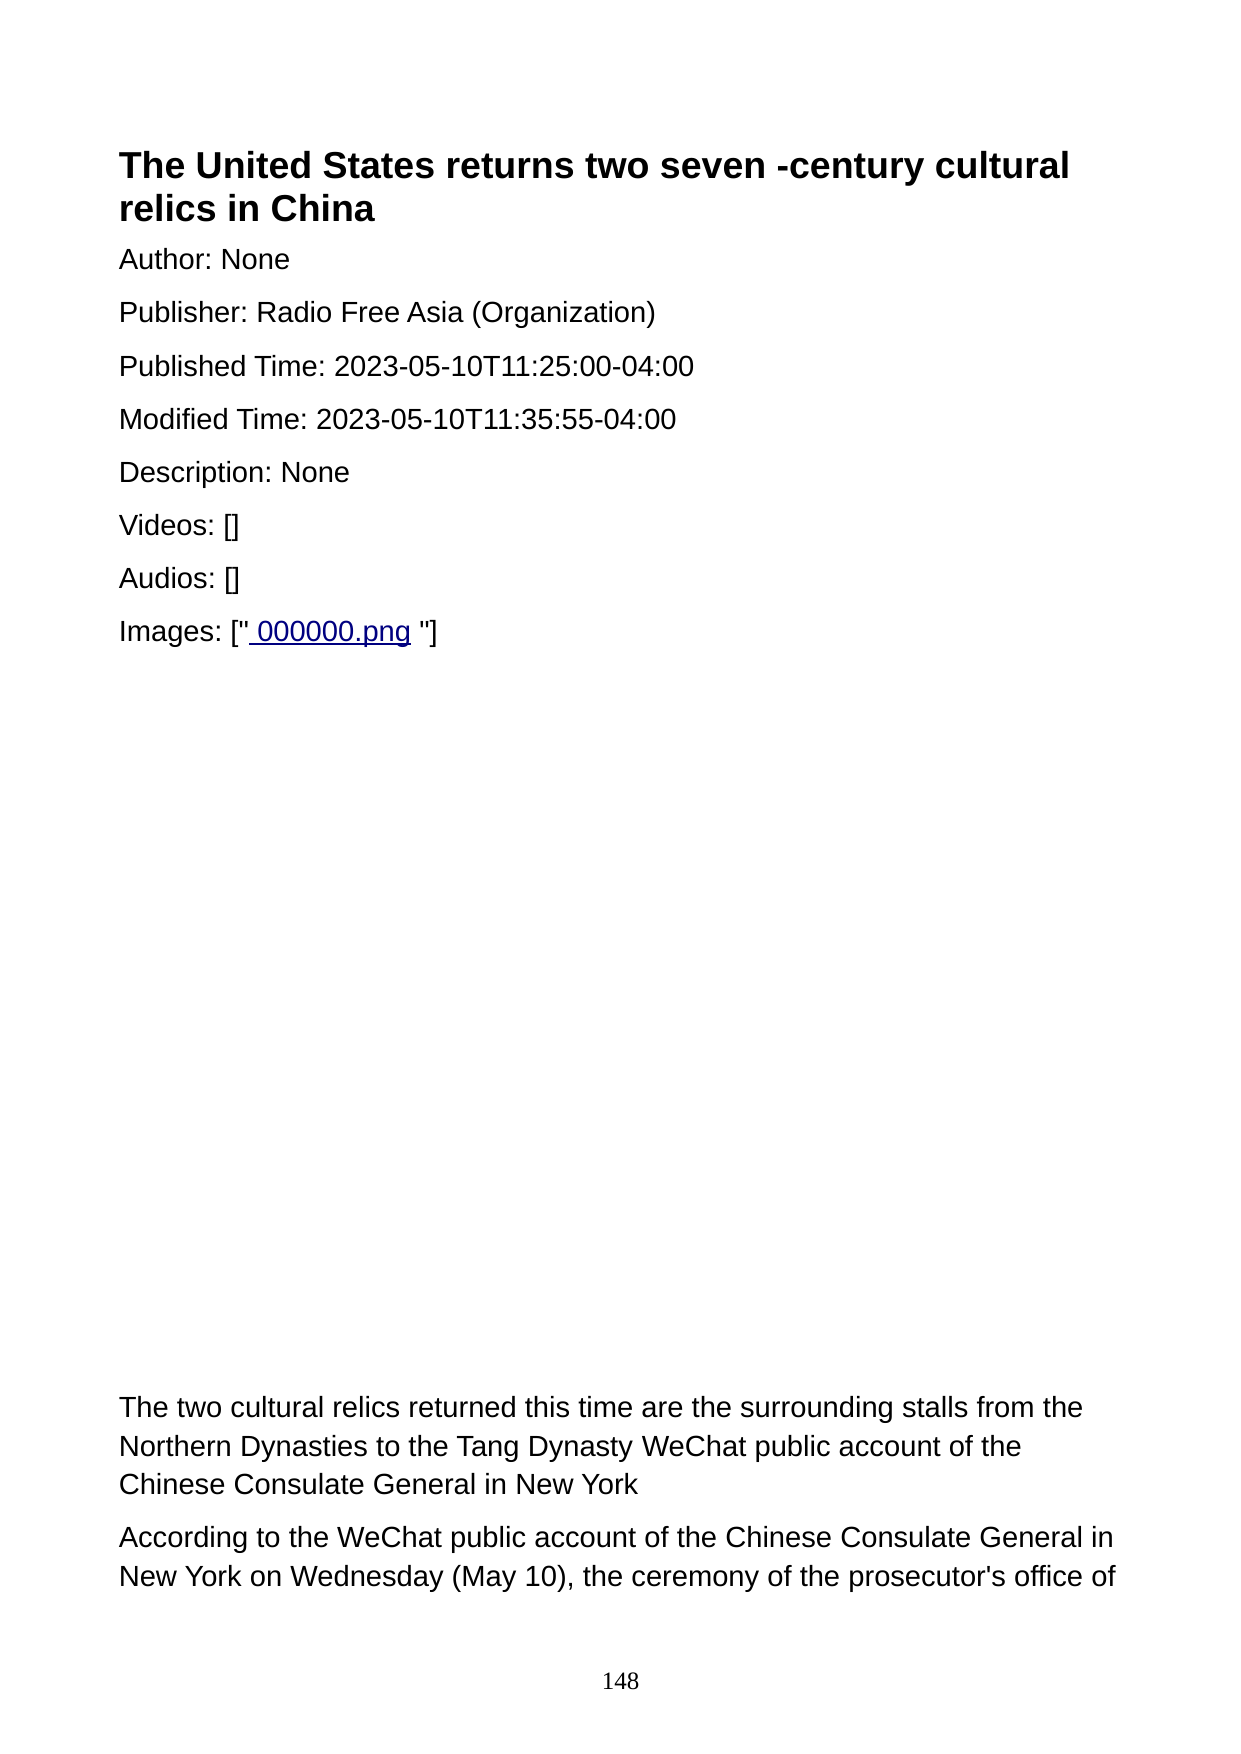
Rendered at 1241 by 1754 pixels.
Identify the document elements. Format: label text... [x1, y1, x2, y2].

text Audios: [] [118, 561, 1122, 594]
text Published Time: 2023-05-10T11:25:00-04:00 [118, 348, 1122, 382]
text Description: None [118, 455, 1122, 488]
text Author: None [118, 242, 1122, 276]
text Publisher: Radio Free Asia (Organization) [118, 295, 1122, 329]
text Images: [" 000000.png "] [118, 614, 1122, 648]
text According to the WeChat public account of the Chinese Consulate General in New York on Wednesday (May 10), the ceremony of the prosecutor's office of [118, 1521, 1122, 1593]
text Modified Time: 2023-05-10T11:35:55-04:00 [118, 402, 1122, 435]
text Videos: [] [118, 508, 1122, 541]
subtitle The United States returns two seven -century cultural relics in China [118, 143, 1122, 230]
text The two cultural relics returned this time are the surrounding stalls from the Northern Dynasties to the Tang Dynasty WeChat public account of the Chinese Consulate General in New York [118, 667, 1122, 1501]
